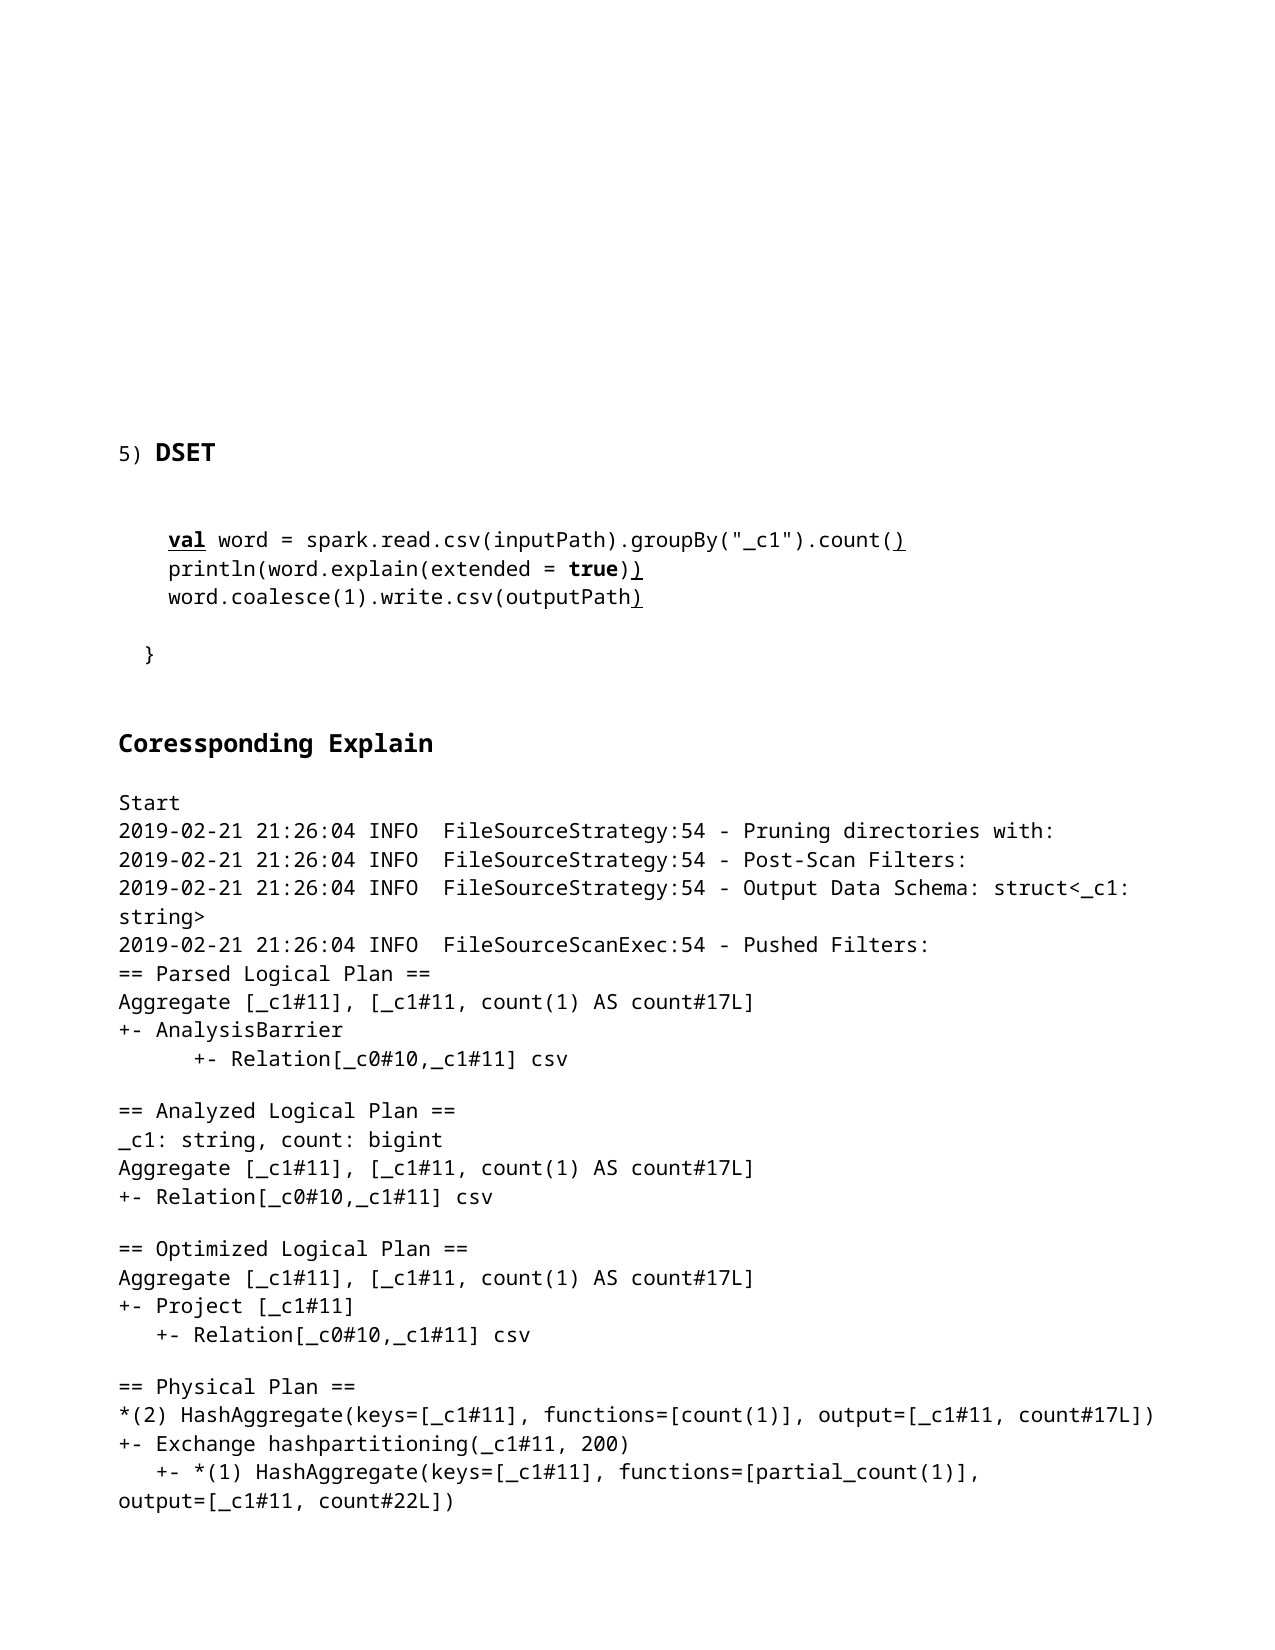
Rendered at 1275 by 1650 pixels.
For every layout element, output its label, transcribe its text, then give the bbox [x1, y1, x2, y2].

text word.coalesce(1).write.csv(outputPath) [118, 582, 1157, 611]
text Aggregate [_c1#11], [_c1#11, count(1) AS count#17L] [118, 1153, 1157, 1182]
text val word = spark.read.csv(inputPath).groupBy("_c1").count() [118, 526, 1157, 554]
text 2019-02-21 21:26:04 INFO FileSourceScanExec:54 - Pushed Filters: [118, 930, 1157, 959]
text == Parsed Logical Plan == [118, 959, 1157, 987]
text Aggregate [_c1#11], [_c1#11, count(1) AS count#17L] [118, 987, 1157, 1016]
text _c1: string, count: bigint [118, 1125, 1157, 1153]
text +- Relation[_c0#10,_c1#11] csv [118, 1044, 1157, 1072]
text +- Project [_c1#11] [118, 1291, 1157, 1320]
text 2019-02-21 21:26:04 INFO FileSourceStrategy:54 - Post-Scan Filters: [118, 845, 1157, 873]
text +- Relation[_c0#10,_c1#11] csv [118, 1320, 1157, 1348]
text Start [118, 788, 1157, 817]
text } [118, 639, 1157, 668]
text == Analyzed Logical Plan == [118, 1097, 1157, 1125]
text +- Exchange hashpartitioning(_c1#11, 200) [118, 1429, 1157, 1457]
text 5) DSET [118, 434, 1157, 468]
text Aggregate [_c1#11], [_c1#11, count(1) AS count#17L] [118, 1263, 1157, 1291]
text Coressponding Explain [118, 725, 1157, 759]
text +- AnalysisBarrier [118, 1016, 1157, 1044]
text println(word.explain(extended = true)) [118, 554, 1157, 582]
text +- *(1) HashAggregate(keys=[_c1#11], functions=[partial_count(1)], output=[_c1#11, count#22L]) [118, 1457, 1157, 1514]
text +- Relation[_c0#10,_c1#11] csv [118, 1182, 1157, 1210]
text 2019-02-21 21:26:04 INFO FileSourceStrategy:54 - Pruning directories with: [118, 817, 1157, 845]
text == Physical Plan == [118, 1372, 1157, 1401]
text *(2) HashAggregate(keys=[_c1#11], functions=[count(1)], output=[_c1#11, count#17L]) [118, 1401, 1157, 1429]
text 2019-02-21 21:26:04 INFO FileSourceStrategy:54 - Output Data Schema: struct<_c1: string> [118, 873, 1157, 930]
text == Optimized Logical Plan == [118, 1234, 1157, 1263]
